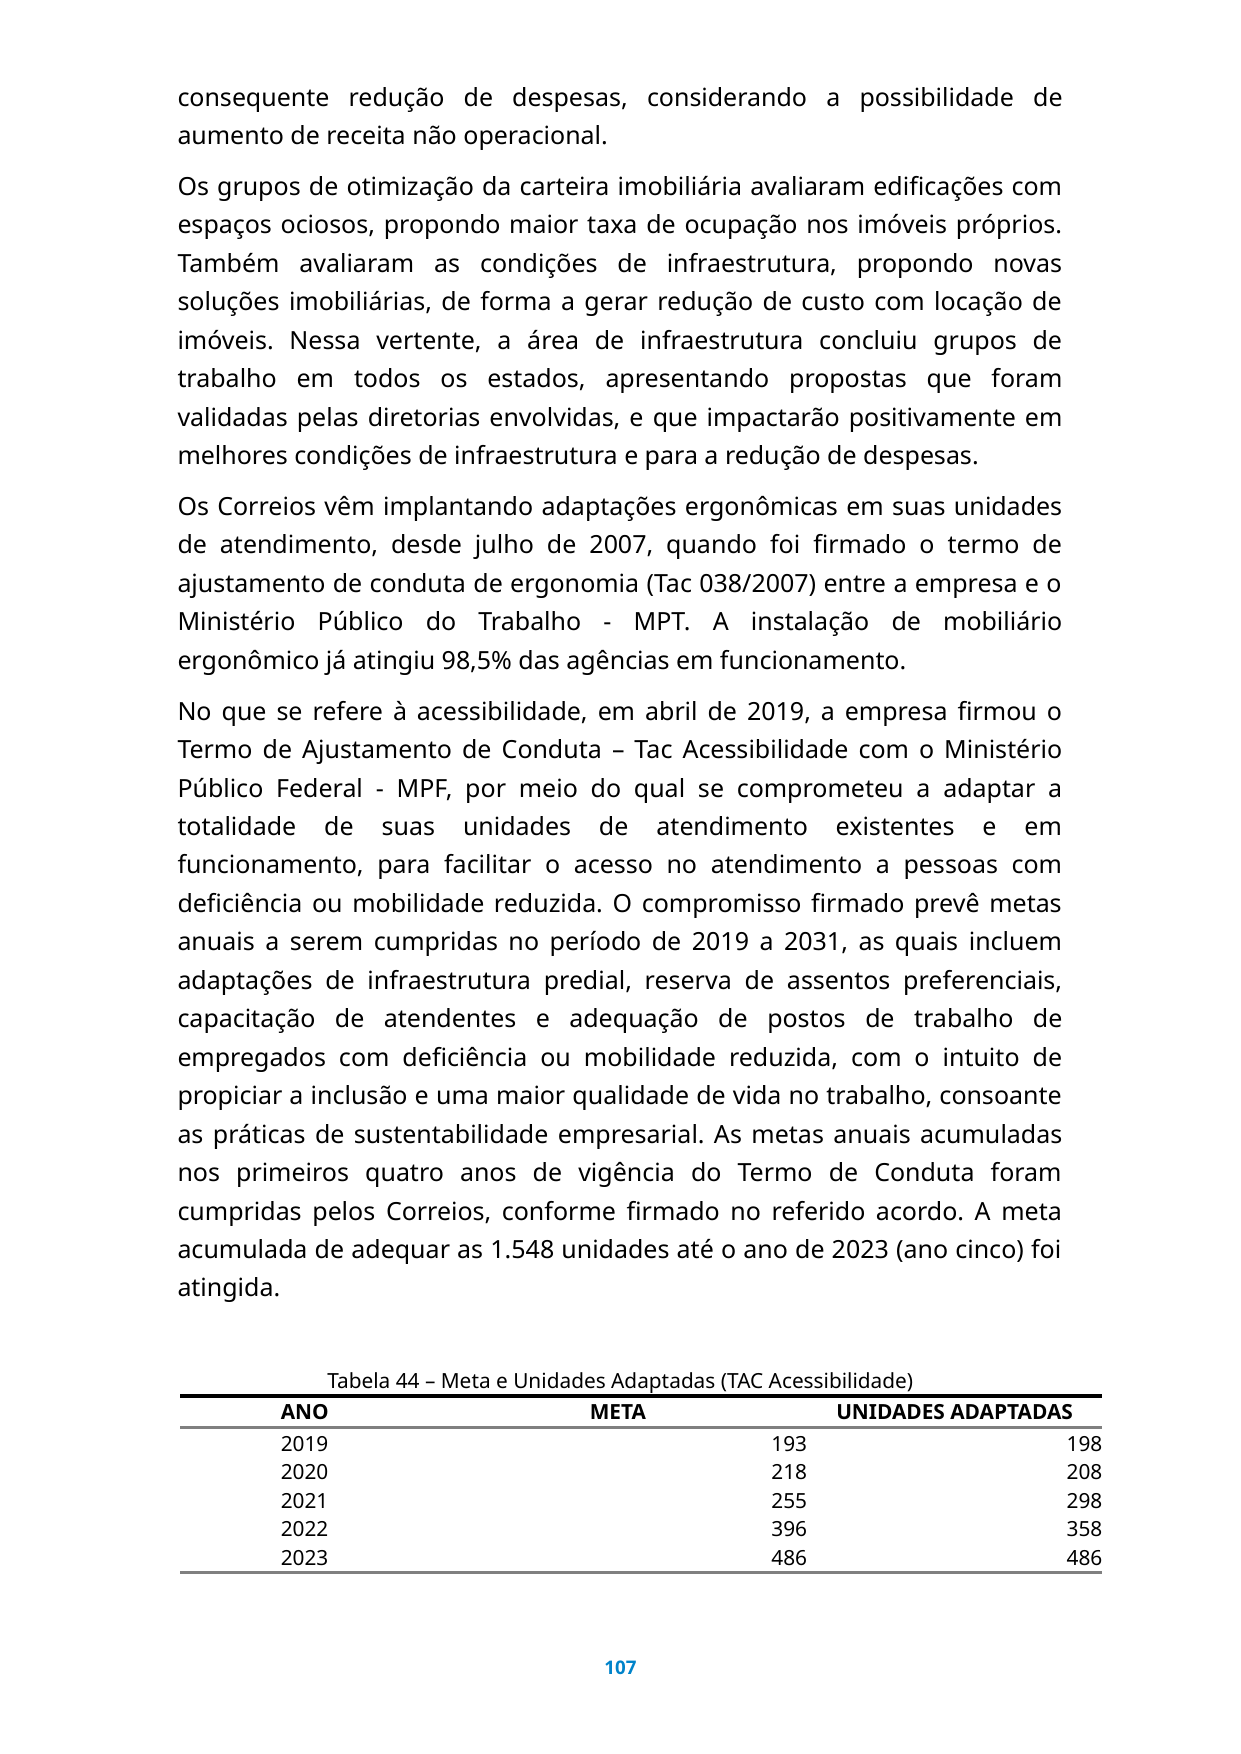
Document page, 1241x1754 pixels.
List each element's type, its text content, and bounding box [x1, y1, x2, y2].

table_cell 486 [429, 1543, 807, 1571]
text No que se refere à acessibilidade, em abril de 2019, a empresa firmou o Termo de Ajustamento de Conduta – Tac Acessibilidade com o Ministério Público Federal - MPF, por meio do qual se comprometeu a adaptar a totalidade de suas unidades de atendimento existentes e em funcionamento, para facilitar o acesso no atendimento a pessoas com deficiência ou mobilidade reduzida. O compromisso firmado prevê metas anuais a serem cumpridas no período de 2019 a 2031, as quais incluem adaptações de infraestrutura predial, reserva de assentos preferenciais, capacitação de atendentes e adequação de postos de trabalho de empregados com deficiência ou mobilidade reduzida, com o intuito de propiciar a inclusão e uma maior qualidade de vida no trabalho, consoante as práticas de sustentabilidade empresarial. As metas anuais acumuladas nos primeiros quatro anos de vigência do Termo de Conduta foram cumpridas pelos Correios, conforme firmado no referido acordo. A meta acumulada de adequar as 1.548 unidades até o ano de 2023 (ano cinco) foi atingida. [177, 689, 1063, 1304]
table_cell 486 [807, 1543, 1102, 1571]
table_cell 193 [429, 1429, 807, 1457]
table_cell 2021 [180, 1486, 429, 1514]
text consequente redução de despesas, considerando a possibilidade de aumento de receita não operacional. [177, 75, 1063, 152]
text Os grupos de otimização da carteira imobiliária avaliaram edificações com espaços ociosos, propondo maior taxa de ocupação nos imóveis próprios. Também avaliaram as condições de infraestrutura, propondo novas soluções imobiliárias, de forma a gerar redução de custo com locação de imóveis. Nessa vertente, a área de infraestrutura concluiu grupos de trabalho em todos os estados, apresentando propostas que foram validadas pelas diretorias envolvidas, e que impactarão positivamente em melhores condições de infraestrutura e para a redução de despesas. [177, 164, 1063, 472]
table_header ANO [180, 1398, 429, 1426]
table_cell 255 [429, 1486, 807, 1514]
table_cell 2020 [180, 1458, 429, 1486]
table_cell 2022 [180, 1514, 429, 1543]
table_cell 208 [807, 1458, 1102, 1486]
table_header UNIDADES ADAPTADAS [807, 1398, 1102, 1426]
table_cell 358 [807, 1514, 1102, 1543]
table_cell 218 [429, 1458, 807, 1486]
table_cell 2019 [180, 1429, 429, 1457]
text Os Correios vêm implantando adaptações ergonômicas em suas unidades de atendimento, desde julho de 2007, quando foi firmado o termo de ajustamento de conduta de ergonomia (Tac 038/2007) entre a empresa e o Ministério Público do Trabalho - MPT. A instalação de mobiliário ergonômico já atingiu 98,5% das agências em funcionamento. [177, 484, 1063, 677]
table_cell 198 [807, 1429, 1102, 1457]
table_cell 2023 [180, 1543, 429, 1571]
text Tabela 44 – Meta e Unidades Adaptadas (TAC Acessibilidade) [177, 1363, 1063, 1394]
table_cell 298 [807, 1486, 1102, 1514]
table_cell 396 [429, 1514, 807, 1543]
table_header META [429, 1398, 807, 1426]
